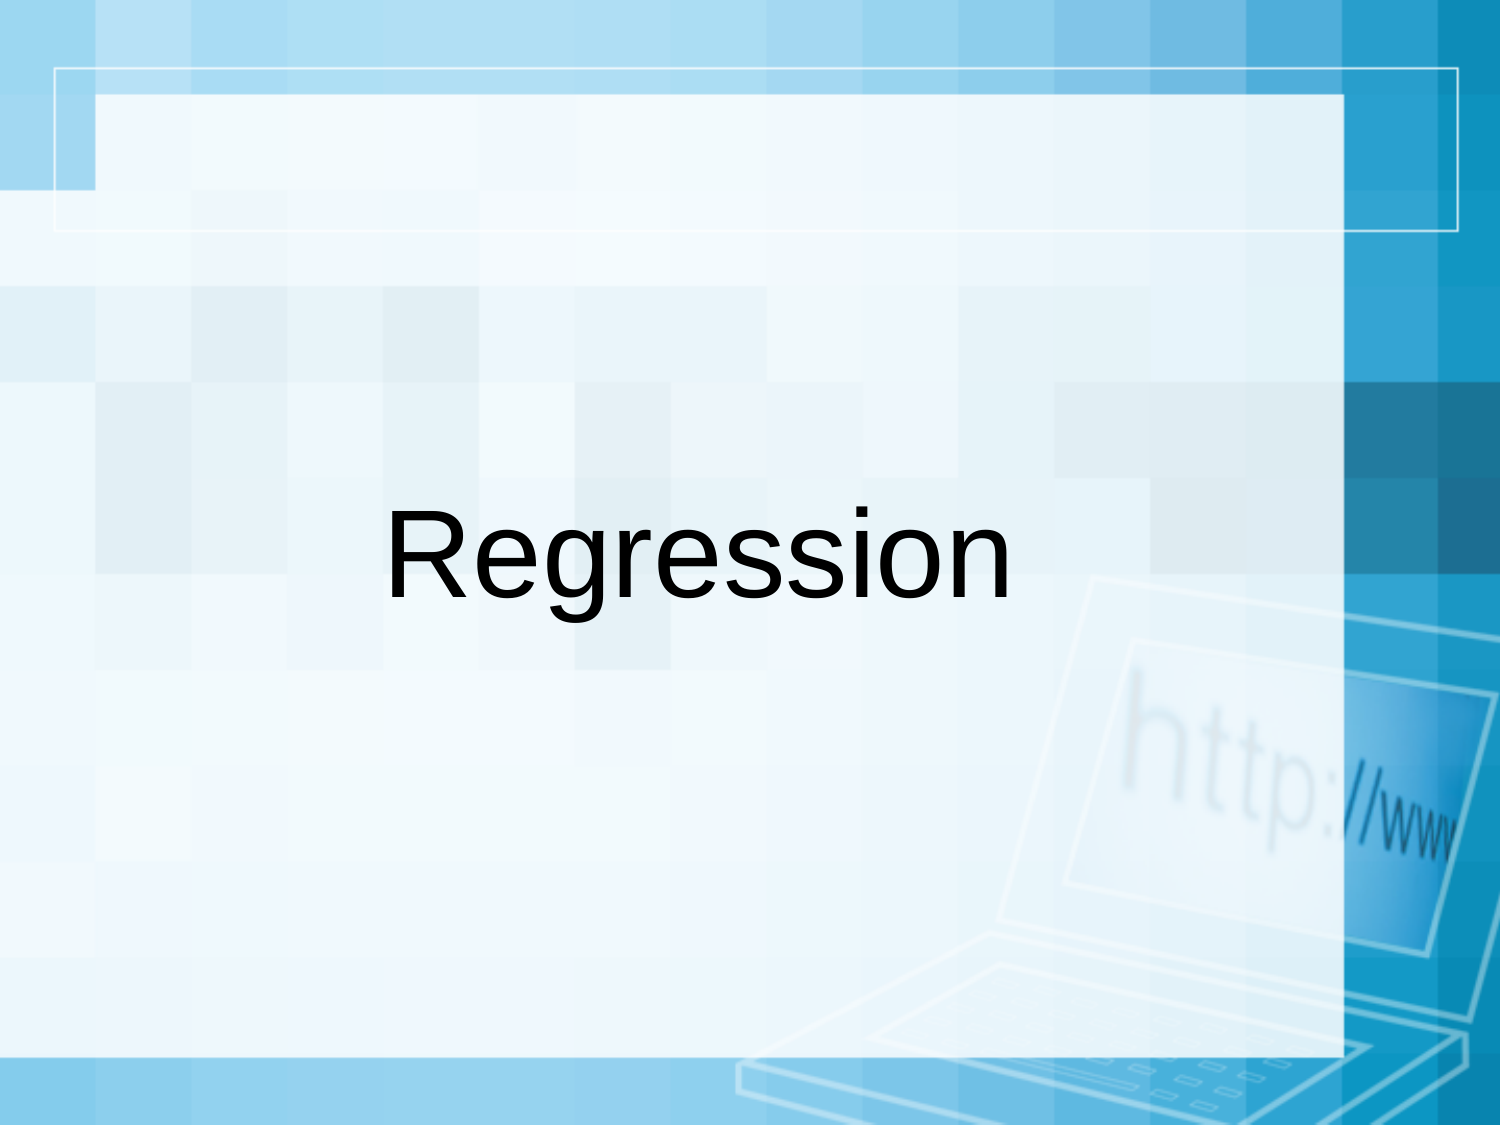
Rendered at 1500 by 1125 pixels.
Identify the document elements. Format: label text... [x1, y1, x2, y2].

picture [0, 0, 1500, 1125]
list Regression [0, 457, 1398, 922]
